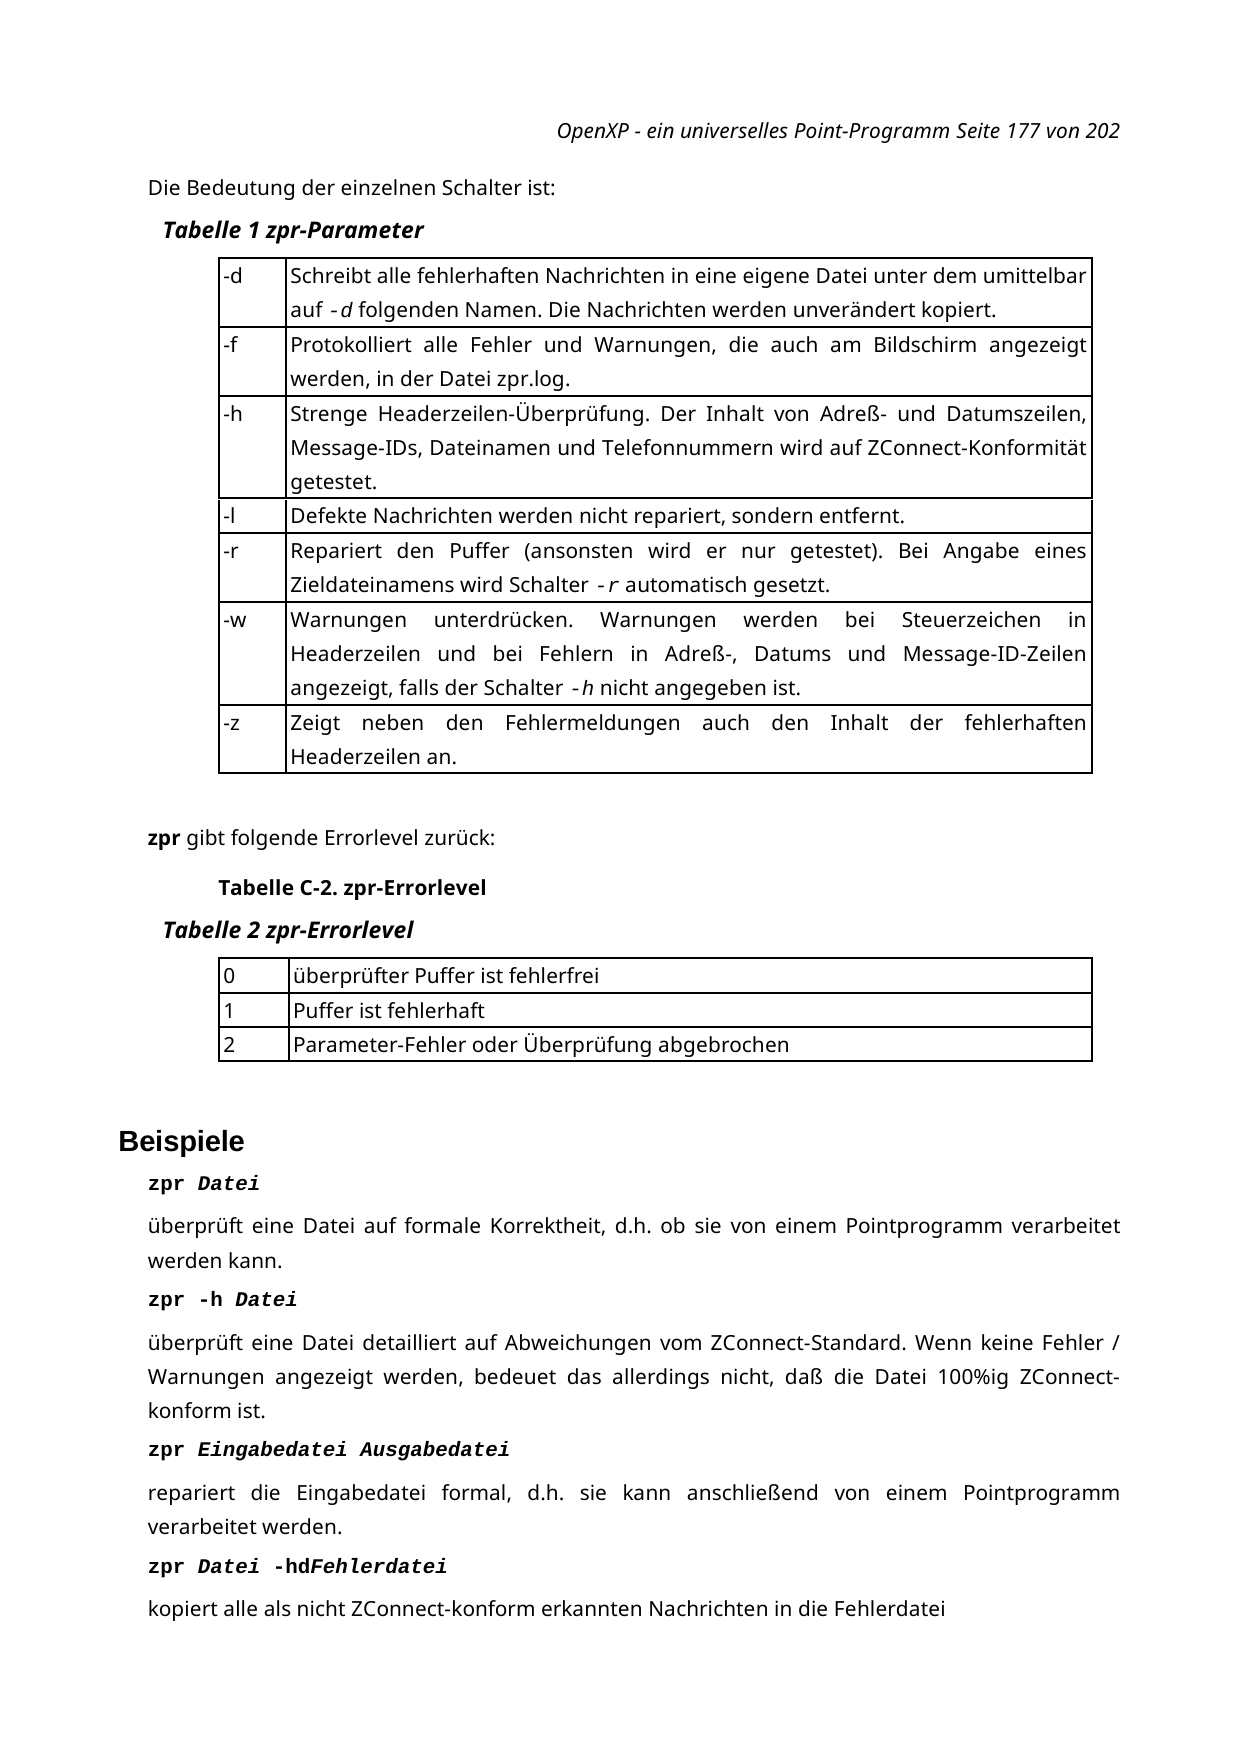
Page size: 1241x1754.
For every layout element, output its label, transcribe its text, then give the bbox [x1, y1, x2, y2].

text repariert die Eingabedatei formal, d.h. sie kann anschließend von einem Pointprogramm verarbeitet werden. [148, 1478, 1122, 1541]
text zpr -h Datei [148, 1289, 1122, 1313]
text Die Bedeutung der einzelnen Schalter ist: [148, 173, 1122, 201]
text überprüft eine Datei detailliert auf Abweichungen vom ZConnect-Standard. Wenn keine Fehler / Warnungen angezeigt werden, bedeuet das allerdings nicht, daß die Datei 100%ig ZConnect-konform ist. [148, 1328, 1122, 1424]
table_cell Parameter-Fehler oder Überprüfung abgebrochen [290, 1028, 1091, 1060]
text zpr Datei -hdFehlerdatei [148, 1556, 1122, 1579]
text zpr gibt folgende Errorlevel zurück: [148, 823, 1122, 852]
text Tabelle 2 zpr-Errorlevel [162, 914, 1122, 945]
table_header -d [220, 259, 285, 326]
text zpr Eingabedatei Ausgabedatei [148, 1439, 1122, 1463]
table_cell Defekte Nachrichten werden nicht repariert, sondern entfernt. [287, 500, 1091, 532]
table_cell -w [220, 603, 285, 704]
table_header Schreibt alle fehlerhaften Nachrichten in eine eigene Datei unter dem umittelbar auf -d folgenden Namen. Die Nachrichten werden unverändert kopiert. [287, 259, 1091, 326]
table_cell Zeigt neben den Fehlermeldungen auch den Inhalt der fehlerhaften Headerzeilen an. [287, 706, 1091, 772]
table_cell -h [220, 397, 285, 497]
subtitle Beispiele [118, 1119, 1122, 1158]
text überprüft eine Datei auf formale Korrektheit, d.h. ob sie von einem Pointprogramm verarbeitet werden kann. [148, 1211, 1122, 1274]
table_cell Strenge Headerzeilen-Überprüfung. Der Inhalt von Adreß- und Datumszeilen, Message-IDs, Dateinamen und Telefonnummern wird auf ZConnect-Konformität getestet. [287, 397, 1091, 497]
table_cell 2 [220, 1028, 288, 1060]
table_cell -z [220, 706, 285, 772]
text Tabelle 1 zpr-Parameter [162, 214, 1122, 245]
table_cell -r [220, 534, 285, 601]
table_cell Puffer ist fehlerhaft [290, 994, 1091, 1026]
table_cell Protokolliert alle Fehler und Warnungen, die auch am Bildschirm angezeigt werden, in der Datei zpr.log. [287, 328, 1091, 395]
text zpr Datei [148, 1173, 1122, 1197]
table_header überprüfter Puffer ist fehlerfrei [290, 959, 1091, 992]
table_cell -f [220, 328, 285, 395]
table_cell 1 [220, 994, 288, 1026]
table_cell Warnungen unterdrücken. Warnungen werden bei Steuerzeichen in Headerzeilen und bei Fehlern in Adreß-, Datums und Message-ID-Zeilen angezeigt, falls der Schalter -h nicht angegeben ist. [287, 603, 1091, 704]
table_cell -l [220, 500, 285, 532]
text kopiert alle als nicht ZConnect-konform erkannten Nachrichten in die Fehlerdatei [148, 1594, 1122, 1623]
table_cell Repariert den Puffer (ansonsten wird er nur getestet). Bei Angabe eines Zieldateinamens wird Schalter -r automatisch gesetzt. [287, 534, 1091, 601]
table_header 0 [220, 959, 288, 992]
text Tabelle C-2. zpr-Errorlevel [218, 873, 1122, 901]
